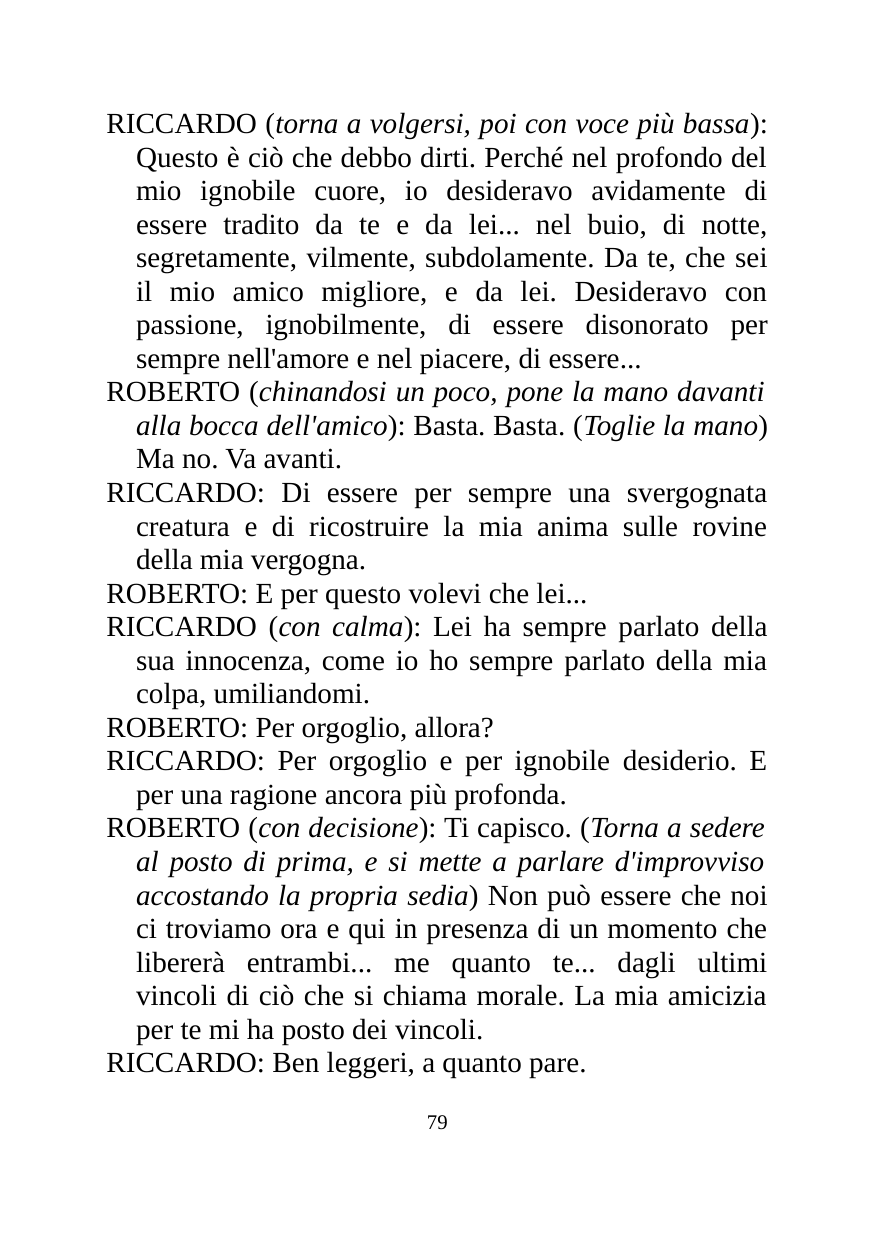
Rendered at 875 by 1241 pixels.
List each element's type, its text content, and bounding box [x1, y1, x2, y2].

text ROBERTO (con decisione): Ti capisco. (Torna a sedere al posto di prima, e si mette a parlare d'improvviso accostando la propria sedia) Non può essere che noi ci troviamo ora e qui in presenza di un momento che libererà entrambi... me quanto te... dagli ultimi vincoli di ciò che si chiama morale. La mia amicizia per te mi ha posto dei vincoli. [106, 811, 768, 1045]
text RICCARDO: Ben leggeri, a quanto pare. [106, 1045, 768, 1079]
text RICCARDO (con calma): Lei ha sempre parlato della sua innocenza, come io ho sempre parlato della mia colpa, umiliandomi. [106, 609, 768, 710]
text RICCARDO: Di essere per sempre una svergognata creatura e di ricostruire la mia anima sulle rovine della mia vergogna. [106, 475, 768, 576]
text ROBERTO: E per questo volevi che lei... [106, 576, 768, 609]
text RICCARDO (torna a volgersi, poi con voce più bassa): Questo è ciò che debbo dirti. Perché nel profondo del mio ignobile cuore, io desideravo avidamente di essere tradito da te e da lei... nel buio, di notte, segretamente, vilmente, subdolamente. Da te, che sei il mio amico migliore, e da lei. Desideravo con passione, ignobilmente, di essere disonorato per sempre nell'amore e nel piacere, di essere... [106, 106, 768, 374]
text ROBERTO: Per orgoglio, allora? [106, 710, 768, 743]
text RICCARDO: Per orgoglio e per ignobile desiderio. E per una ragione ancora più profonda. [106, 743, 768, 811]
text ROBERTO (chinandosi un poco, pone la mano davanti alla bocca dell'amico): Basta. Basta. (Toglie la mano) Ma no. Va avanti. [106, 374, 768, 475]
